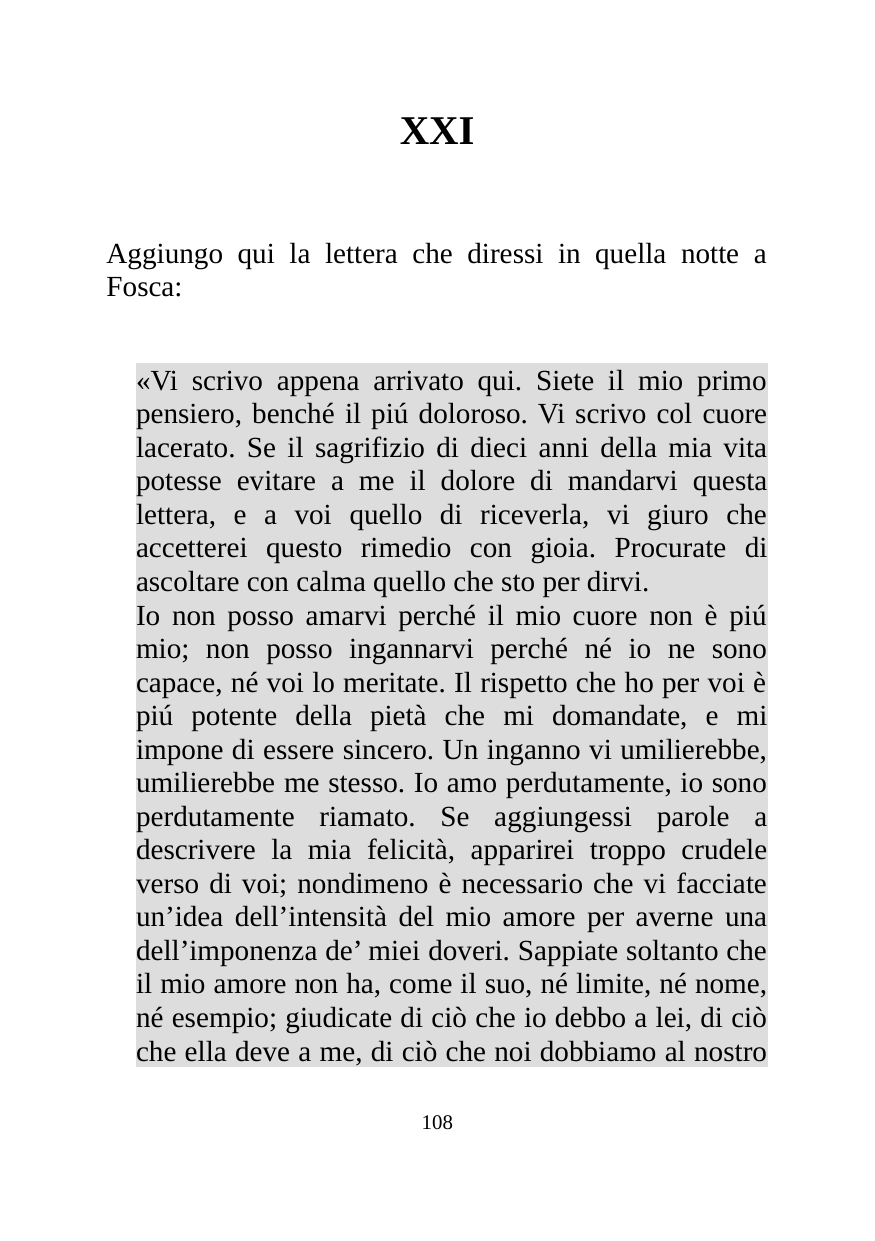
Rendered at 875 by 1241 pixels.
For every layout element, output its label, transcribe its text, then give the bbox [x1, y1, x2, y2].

subtitle XXI [106, 106, 768, 153]
text Aggiungo qui la lettera che diressi in quella notte a Fosca: [106, 236, 768, 303]
text «Vi scrivo appena arrivato qui. Siete il mio primo pensiero, benché il piú doloroso. Vi scrivo col cuore lacerato. Se il sagrifizio di dieci anni della mia vita potesse evitare a me il dolore di mandarvi questa lettera, e a voi quello di riceverla, vi giuro che accetterei questo rimedio con gioia. Procurate di ascoltare con calma quello che sto per dirvi. [136, 363, 768, 598]
text Io non posso amarvi perché il mio cuore non è piú mio; non posso ingannarvi perché né io ne sono capace, né voi lo meritate. Il rispetto che ho per voi è piú potente della pietà che mi domandate, e mi impone di essere sincero. Un inganno vi umilierebbe, umilierebbe me stesso. Io amo perdutamente, io sono perdutamente riamato. Se aggiungessi parole a descrivere la mia felicità, apparirei troppo crudele verso di voi; nondimeno è necessario che vi facciate un’idea dell’intensità del mio amore per averne una dell’imponenza de’ miei doveri. Sappiate soltanto che il mio amore non ha, come il suo, né limite, né nome, né esempio; giudicate di ciò che io debbo a lei, di ciò che ella deve a me, di ciò che noi dobbiamo al nostro [136, 598, 768, 1067]
